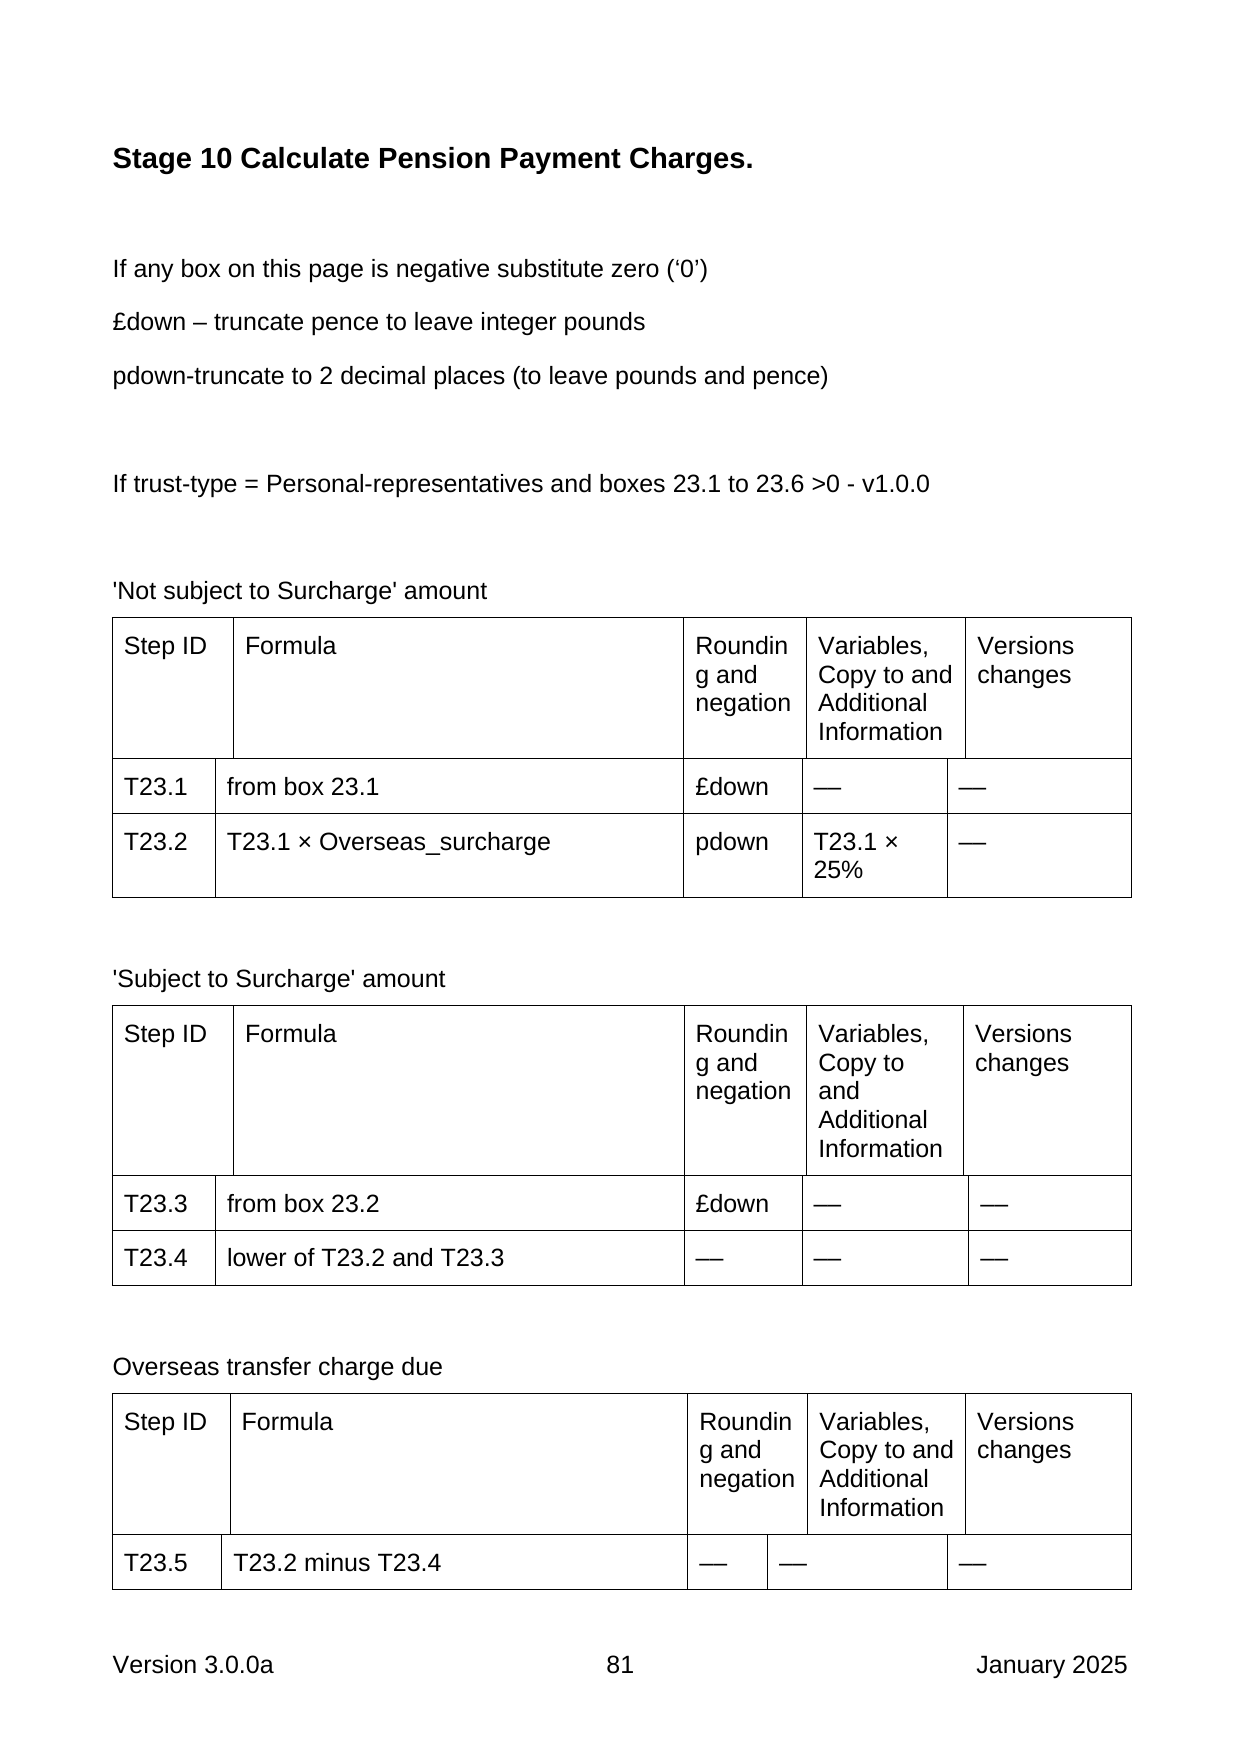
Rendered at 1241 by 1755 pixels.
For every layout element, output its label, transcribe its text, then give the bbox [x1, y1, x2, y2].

table_header Versions changes [966, 618, 1131, 758]
table_cell –– [685, 1231, 802, 1284]
table_header Rounding and negation [688, 1394, 807, 1534]
text 'Subject to Surcharge' amount [112, 964, 1128, 993]
table_header Step ID [113, 1394, 230, 1534]
text 'Not subject to Surcharge' amount [112, 576, 1128, 605]
table_cell –– [803, 1231, 968, 1284]
text pdown-truncate to 2 decimal places (to leave pounds and pence) [112, 361, 1128, 390]
table_cell –– [969, 1176, 1131, 1230]
subtitle Stage 10 Calculate Pension Payment Charges. [112, 141, 1128, 175]
table_cell T23.2 [113, 814, 215, 897]
table_cell T23.1 × Overseas_surcharge [216, 814, 683, 897]
table_header Variables, Copy to and Additional Information [807, 618, 965, 758]
table_header Versions changes [964, 1006, 1131, 1175]
table_cell from box 23.1 [216, 759, 683, 813]
table_cell –– [948, 1535, 1131, 1589]
table_header Variables, Copy to and Additional Information [808, 1394, 965, 1534]
table_cell T23.1 × 25% [803, 814, 947, 897]
table_cell T23.2 minus T23.4 [222, 1535, 687, 1589]
table_cell from box 23.2 [216, 1176, 684, 1230]
text £down – truncate pence to leave integer pounds [112, 307, 1128, 336]
table_cell –– [948, 759, 1131, 813]
text Overseas transfer charge due [112, 1352, 1128, 1381]
table_header Versions changes [966, 1394, 1131, 1534]
table_cell –– [803, 759, 947, 813]
table_header Variables, Copy to and Additional Information [807, 1006, 963, 1175]
table_cell –– [948, 814, 1131, 897]
text If any box on this page is negative substitute zero (‘0’) [112, 253, 1128, 282]
table_cell £down [684, 759, 802, 813]
table_header Formula [234, 618, 683, 758]
table_cell lower of T23.2 and T23.3 [216, 1231, 684, 1284]
table_cell –– [768, 1535, 947, 1589]
table_cell –– [688, 1535, 767, 1589]
table_header Step ID [113, 1006, 233, 1175]
table_cell T23.1 [113, 759, 215, 813]
table_cell pdown [684, 814, 802, 897]
table_cell £down [685, 1176, 802, 1230]
table_header Rounding and negation [685, 1006, 806, 1175]
table_cell T23.4 [113, 1231, 215, 1284]
table_header Formula [231, 1394, 687, 1534]
table_cell T23.5 [113, 1535, 221, 1589]
table_cell T23.3 [113, 1176, 215, 1230]
text If trust-type = Personal-representatives and boxes 23.1 to 23.6 >0 - v1.0.0 [112, 468, 1128, 497]
table_header Rounding and negation [684, 618, 806, 758]
table_cell –– [803, 1176, 968, 1230]
table_header Formula [234, 1006, 684, 1175]
table_cell –– [969, 1231, 1131, 1284]
table_header Step ID [113, 618, 233, 758]
